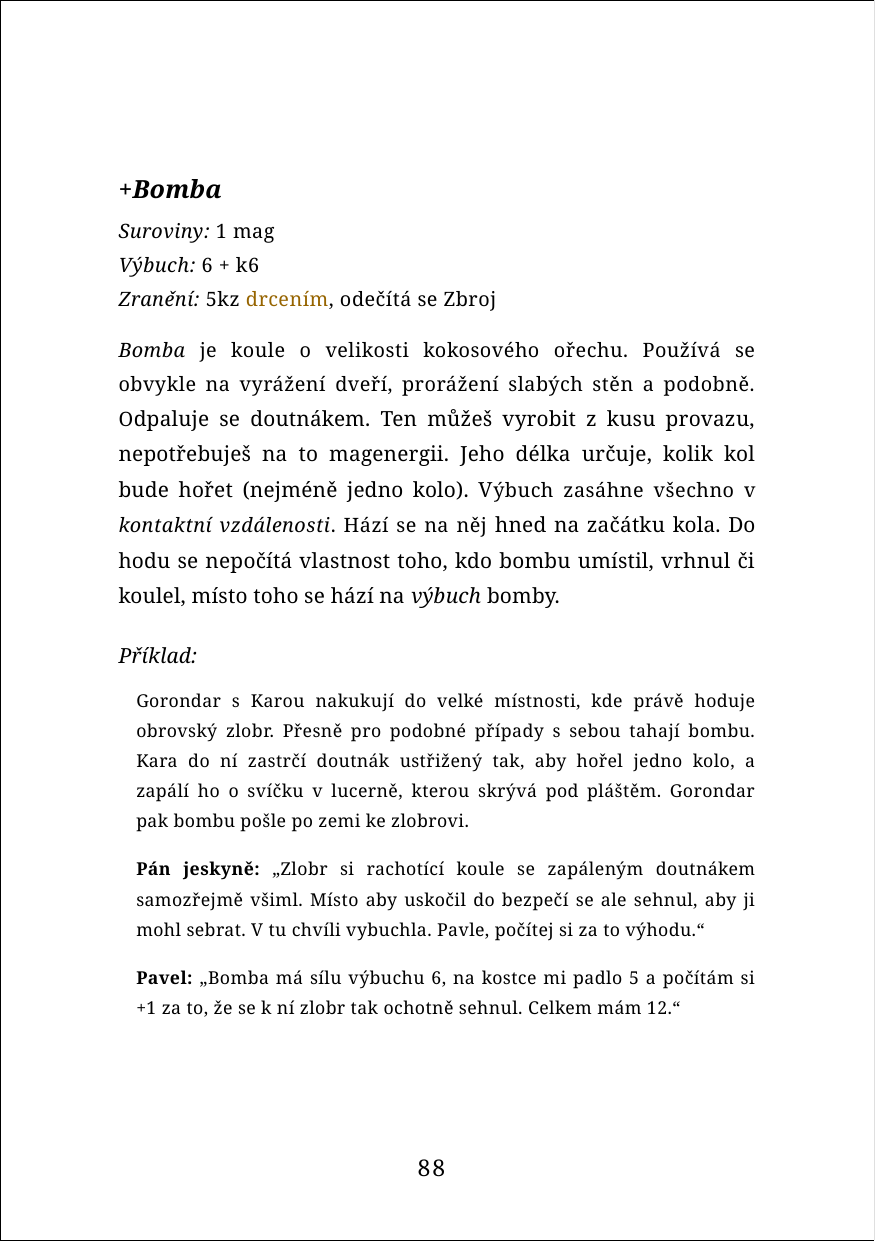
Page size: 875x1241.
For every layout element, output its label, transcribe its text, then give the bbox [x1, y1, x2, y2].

text Pán jeskyně: „Zlobr si rachotící koule se zapáleným doutnákem samozřejmě všiml. Místo aby uskočil do bezpečí se ale sehnul, aby ji mohl sebrat. V tu chvíli vybuchla. Pavle, počítej si za to výhodu.“ [136, 857, 756, 941]
subtitle +Bomba [118, 172, 756, 206]
text Pavel: „Bomba má sílu výbuchu 6, na kostce mi padlo 5 a počítám si +1 za to, že se k ní zlobr tak ochotně sehnul. Celkem mám 12.“ [136, 965, 756, 1019]
text Gorondar s Karou nakukují do velké místnosti, kde právě hoduje obrovský zlobr. Přesně pro podobné případy s sebou tahají bombu. Kara do ní zastrčí doutnák ustřižený tak, aby hořel jedno kolo, a zapálí ho o svíčku v lucerně, kterou skrývá pod pláštěm. Gorondar pak bombu pošle po zemi ke zlobrovi. [136, 688, 756, 833]
text Suroviny: 1 mag Výbuch: 6 + k6 Zranění: 5kz drcením, odečítá se Zbroj [118, 218, 756, 312]
text Příklad: [118, 641, 756, 669]
text Bomba je koule o velikosti kokosového ořechu. Používá se obvykle na vyrážení dveří, prorážení slabých stěn a podobně. Odpaluje se doutnákem. Ten můžeš vyrobit z kusu provazu, nepotřebuješ na to magenergii. Jeho délka určuje, kolik kol bude hořet (nejméně jedno kolo). Výbuch zasáhne všechno v kontaktní vzdálenosti. Hází se na něj hned na začátku kola. Do hodu se nepočítá vlastnost toho, kdo bombu umístil, vrhnul či koulel, místo toho se hází na výbuch bomby. [118, 336, 756, 610]
